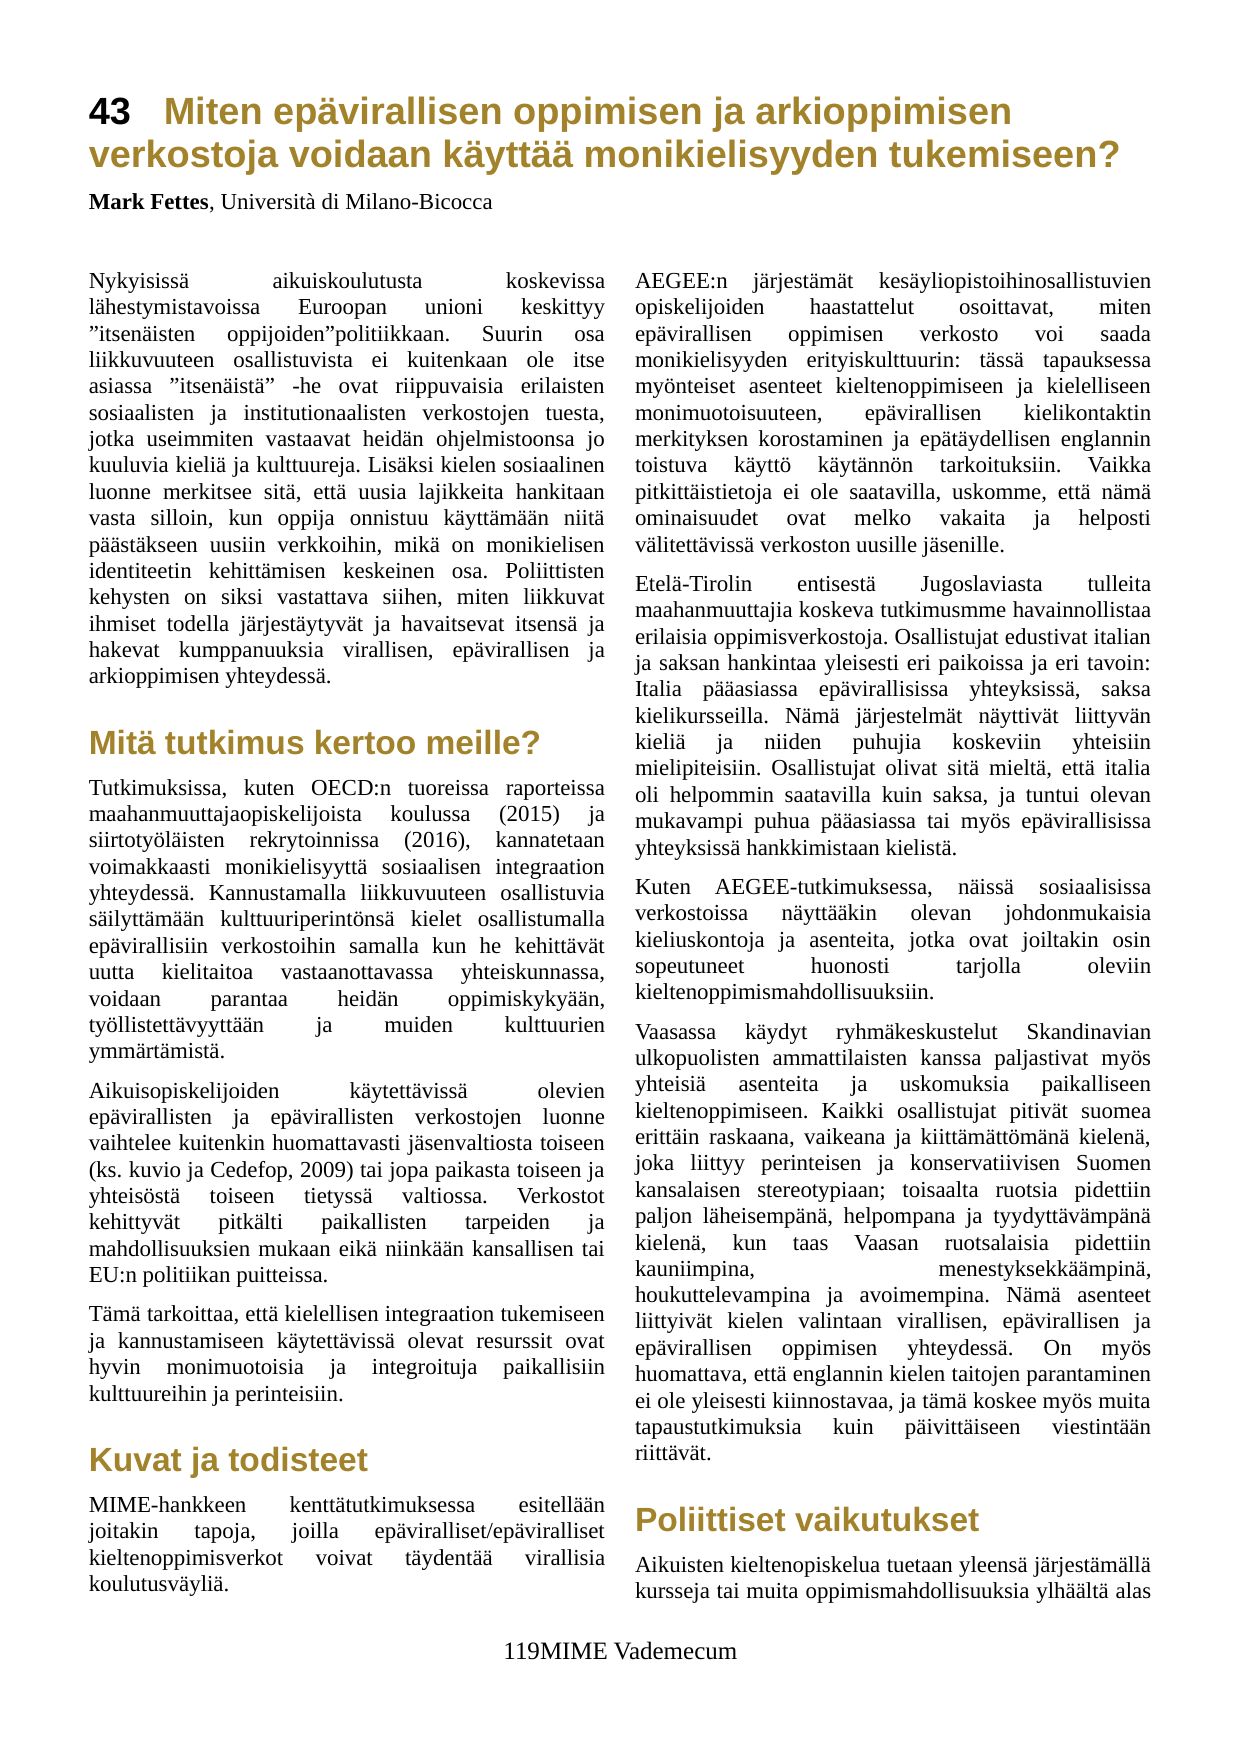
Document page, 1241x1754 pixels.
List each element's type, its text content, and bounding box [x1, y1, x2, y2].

subtitle Poliittiset vaikutukset [635, 1499, 1152, 1538]
text Tämä tarkoittaa, että kielellisen integraation tukemiseen ja kannustamiseen käytettävissä olevat resurssit ovat hyvin monimuotoisia ja integroituja paikallisiin kulttuureihin ja perinteisiin. [88, 1301, 605, 1406]
text Aikuisopiskelijoiden käytettävissä olevien epävirallisten ja epävirallisten verkostojen luonne vaihtelee kuitenkin huomattavasti jäsenvaltiosta toiseen (ks. kuvio ja Cedefop, 2009) tai jopa paikasta toiseen ja yhteisöstä toiseen tietyssä valtiossa. Verkostot kehittyvät pitkälti paikallisten tarpeiden ja mahdollisuuksien mukaan eikä niinkään kansallisen tai EU:n politiikan puitteissa. [88, 1077, 605, 1287]
text Etelä-Tirolin entisestä Jugoslaviasta tulleita maahanmuuttajia koskeva tutkimusmme havainnollistaa erilaisia oppimisverkostoja. Osallistujat edustivat italian ja saksan hankintaa yleisesti eri paikoissa ja eri tavoin: Italia pääasiassa epävirallisissa yhteyksissä, saksa kielikursseilla. Nämä järjestelmät näyttivät liittyvän kieliä ja niiden puhujia koskeviin yhteisiin mielipiteisiin. Osallistujat olivat sitä mieltä, että italia oli helpommin saatavilla kuin saksa, ja tuntui olevan mukavampi puhua pääasiassa tai myös epävirallisissa yhteyksissä hankkimistaan kielistä. [635, 570, 1152, 860]
text Nykyisissä aikuiskoulutusta koskevissa lähestymistavoissa Euroopan unioni keskittyy ”itsenäisten oppijoiden”politiikkaan. Suurin osa liikkuvuuteen osallistuvista ei kuitenkaan ole itse asiassa ”itsenäistä” -he ovat riippuvaisia erilaisten sosiaalisten ja institutionaalisten verkostojen tuesta, jotka useimmiten vastaavat heidän ohjelmistoonsa jo kuuluvia kieliä ja kulttuureja. Lisäksi kielen sosiaalinen luonne merkitsee sitä, että uusia lajikkeita hankitaan vasta silloin, kun oppija onnistuu käyttämään niitä päästäkseen uusiin verkkoihin, mikä on monikielisen identiteetin kehittämisen keskeinen osa. Poliittisten kehysten on siksi vastattava siihen, miten liikkuvat ihmiset todella järjestäytyvät ja havaitsevat itsensä ja hakevat kumppanuuksia virallisen, epävirallisen ja arkioppimisen yhteydessä. [88, 267, 605, 689]
subtitle Miten epävirallisen oppimisen ja arkioppimisen verkostoja voidaan käyttää monikielisyyden tukemiseen? [88, 88, 1152, 176]
text MIME-hankkeen kenttätutkimuksessa esitellään joitakin tapoja, joilla epäviralliset/epäviralliset kieltenoppimisverkot voivat täydentää virallisia koulutusväyliä. [88, 1491, 605, 1596]
text Mark Fettes, Università di Milano-Bicocca [88, 188, 1152, 215]
text AEGEE:n järjestämät kesäyliopistoihinosallistuvien opiskelijoiden haastattelut osoittavat, miten epävirallisen oppimisen verkosto voi saada monikielisyyden erityiskulttuurin: tässä tapauksessa myönteiset asenteet kieltenoppimiseen ja kielelliseen monimuotoisuuteen, epävirallisen kielikontaktin merkityksen korostaminen ja epätäydellisen englannin toistuva käyttö käytännön tarkoituksiin. Vaikka pitkittäistietoja ei ole saatavilla, uskomme, että nämä ominaisuudet ovat melko vakaita ja helposti välitettävissä verkoston uusille jäsenille. [635, 267, 1152, 557]
text Tutkimuksissa, kuten OECD:n tuoreissa raporteissa maahanmuuttajaopiskelijoista koulussa (2015) ja siirtotyöläisten rekrytoinnissa (2016), kannatetaan voimakkaasti monikielisyyttä sosiaalisen integraation yhteydessä. Kannustamalla liikkuvuuteen osallistuvia säilyttämään kulttuuriperintönsä kielet osallistumalla epävirallisiin verkostoihin samalla kun he kehittävät uutta kielitaitoa vastaanottavassa yhteiskunnassa, voidaan parantaa heidän oppimiskykyään, työllistettävyyttään ja muiden kulttuurien ymmärtämistä. [88, 774, 605, 1064]
text Kuten AEGEE-tutkimuksessa, näissä sosiaalisissa verkostoissa näyttääkin olevan johdonmukaisia kieliuskontoja ja asenteita, jotka ovat joiltakin osin sopeutuneet huonosti tarjolla oleviin kieltenoppimismahdollisuuksiin. [635, 873, 1152, 1005]
subtitle Mitä tutkimus kertoo meille? [88, 723, 605, 761]
text Vaasassa käydyt ryhmäkeskustelut Skandinavian ulkopuolisten ammattilaisten kanssa paljastivat myös yhteisiä asenteita ja uskomuksia paikalliseen kieltenoppimiseen. Kaikki osallistujat pitivät suomea erittäin raskaana, vaikeana ja kiittämättömänä kielenä, joka liittyy perinteisen ja konservatiivisen Suomen kansalaisen stereotypiaan; toisaalta ruotsia pidettiin paljon läheisempänä, helpompana ja tyydyttävämpänä kielenä, kun taas Vaasan ruotsalaisia pidettiin kauniimpina, menestyksekkäämpinä, houkuttelevampina ja avoimempina. Nämä asenteet liittyivät kielen valintaan virallisen, epävirallisen ja epävirallisen oppimisen yhteydessä. On myös huomattava, että englannin kielen taitojen parantaminen ei ole yleisesti kiinnostavaa, ja tämä koskee myös muita tapaustutkimuksia kuin päivittäiseen viestintään riittävät. [635, 1018, 1152, 1466]
text Aikuisten kieltenopiskelua tuetaan yleensä järjestämällä kursseja tai muita oppimismahdollisuuksia ylhäältä alas [635, 1551, 1152, 1603]
subtitle Kuvat ja todisteet [88, 1440, 605, 1478]
